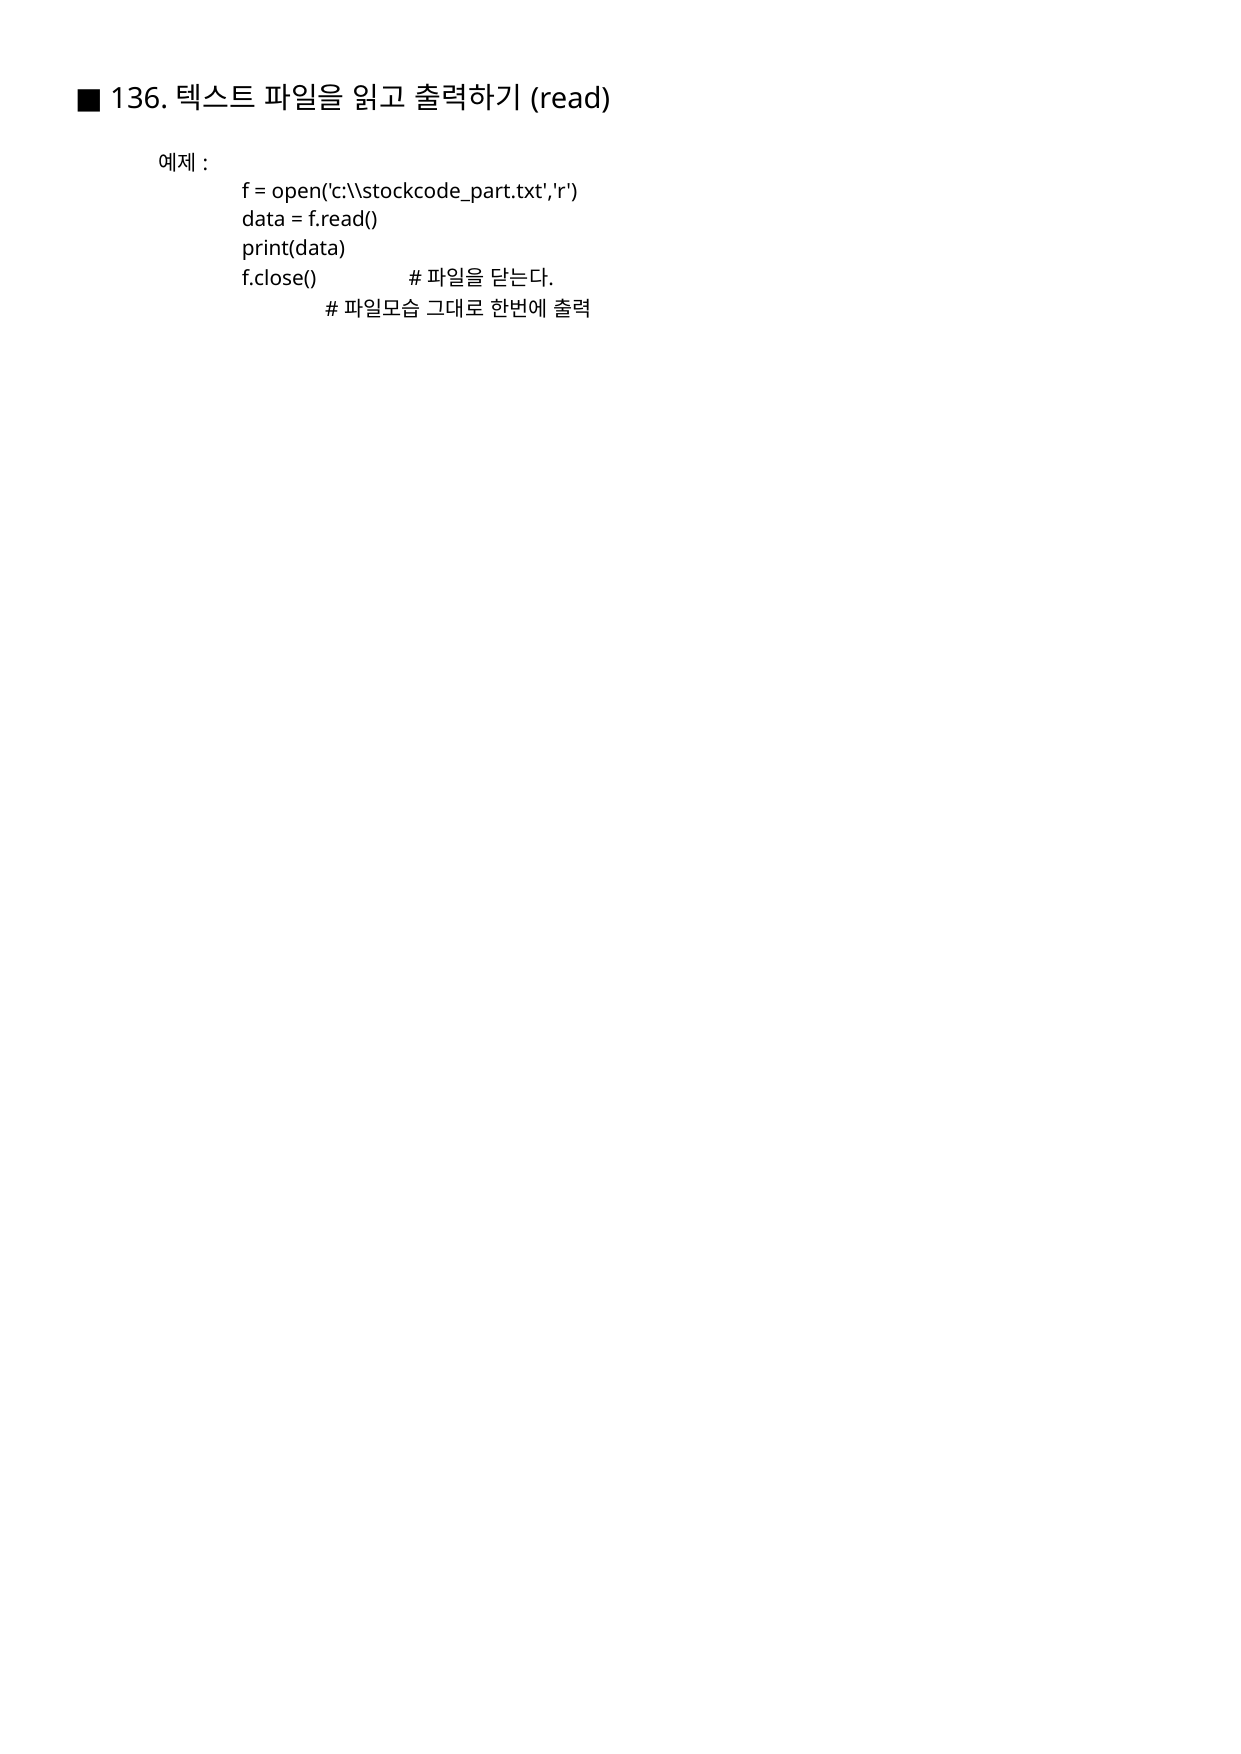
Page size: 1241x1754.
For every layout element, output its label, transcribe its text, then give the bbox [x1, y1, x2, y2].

text data = f.read() [75, 204, 1165, 233]
text 예제 : [75, 146, 1165, 176]
text f = open('c:\\stockcode_part.txt','r') [75, 176, 1165, 204]
text # 파일모습 그대로 한번에 출력 [75, 292, 1165, 322]
text print(data) [75, 233, 1165, 261]
subtitle ■ 136. 텍스트 파일을 읽고 출력하기 (read) [75, 75, 1165, 117]
text f.close() # 파일을 닫는다. [75, 261, 1165, 292]
